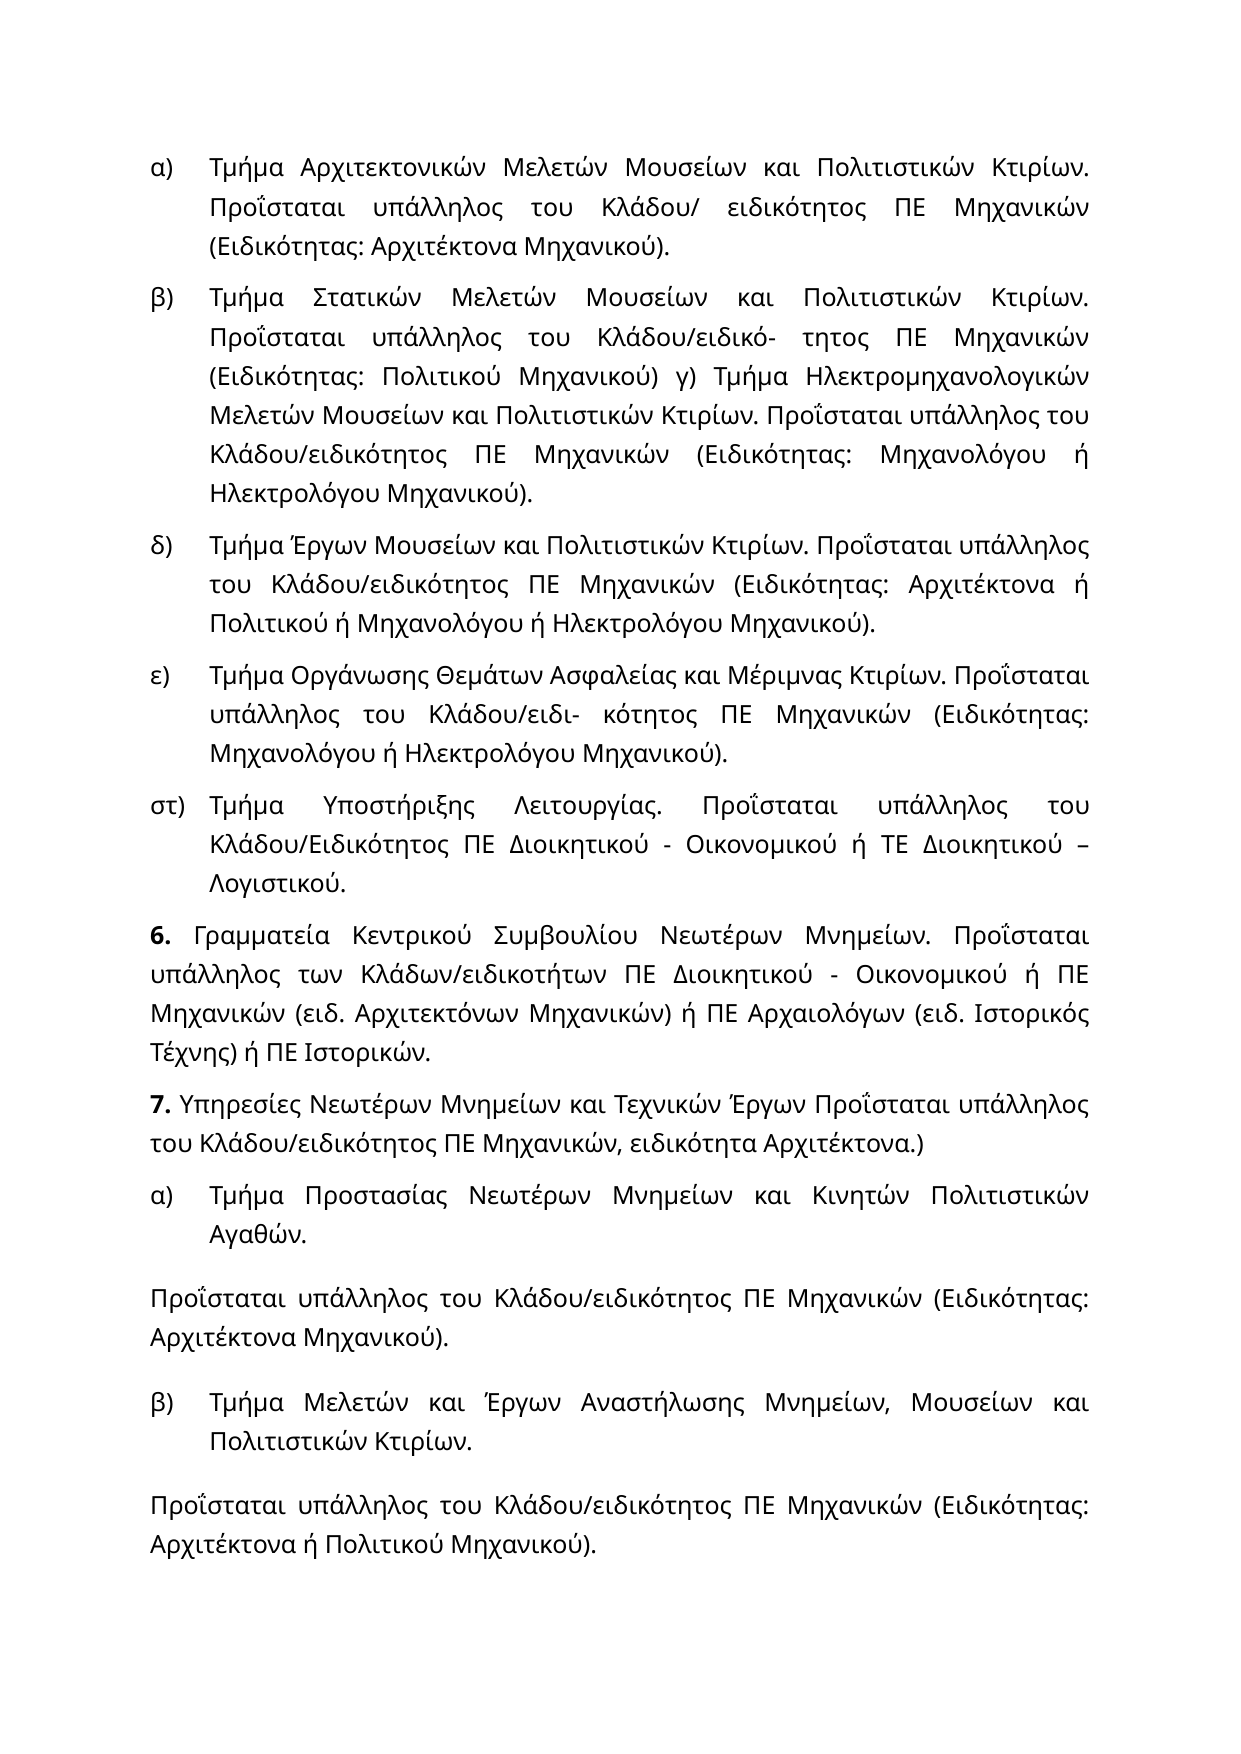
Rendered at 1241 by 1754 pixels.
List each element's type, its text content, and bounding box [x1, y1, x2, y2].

text Προΐσταται υπάλληλος του Κλάδου/ειδικότητος ΠΕ Μηχανικών (Ειδικότητας: Αρχιτέκτονα Μηχανικού). [150, 1281, 1090, 1354]
list β) Τμήμα Μελετών και Έργων Αναστήλωσης Μνημείων, Μουσείων και Πολιτιστικών Κτιρίων. [150, 1384, 1090, 1457]
text 7. Υπηρεσίες Νεωτέρων Μνημείων και Τεχνικών Έργων Προΐσταται υπάλληλος του Κλάδου/ειδικότητος ΠΕ Μηχανικών, ειδικότητα Αρχιτέκτονα.) [150, 1087, 1090, 1160]
text Προΐσταται υπάλληλος του Κλάδου/ειδικότητος ΠΕ Μηχανικών (Ειδικότητας: Αρχιτέκτονα ή Πολιτικού Μηχανικού). [150, 1487, 1090, 1561]
list α) Τμήμα Αρχιτεκτονικών Μελετών Μουσείων και Πολιτιστικών Κτιρίων. Προΐσταται υπάλληλος του Κλάδου/ ειδικότητος ΠΕ Μηχανικών (Ειδικότητας: Αρχιτέκτονα Μηχανικού). [150, 150, 1090, 262]
list β) Τμήμα Στατικών Μελετών Μουσείων και Πολιτιστικών Κτιρίων. Προΐσταται υπάλληλος του Κλάδου/ειδικό- τητος ΠΕ Μηχανικών (Ειδικότητας: Πολιτικού Μηχανικού) γ) Τμήμα Ηλεκτρομηχανολογικών Μελετών Μουσείων και Πολιτιστικών Κτιρίων. Προΐσταται υπάλληλος του Κλάδου/ειδικότητος ΠΕ Μηχανικών (Ειδικότητας: Μηχανολόγου ή Ηλεκτρολόγου Μηχανικού). [150, 280, 1090, 510]
list στ) Τμήμα Υποστήριξης Λειτουργίας. Προΐσταται υπάλληλος του Κλάδου/Ειδικότητος ΠΕ Διοικητικού - Οικονομικού ή ΤΕ Διοικητικού – Λογιστικού. [150, 787, 1090, 900]
list ε) Τμήμα Οργάνωσης Θεμάτων Ασφαλείας και Μέριμνας Κτιρίων. Προΐσταται υπάλληλος του Κλάδου/ειδι- κότητος ΠΕ Μηχανικών (Ειδικότητας: Μηχανολόγου ή Ηλεκτρολόγου Μηχανικού). [150, 657, 1090, 770]
text 6. Γραμματεία Κεντρικού Συμβουλίου Νεωτέρων Μνημείων. Προΐσταται υπάλληλος των Κλάδων/ειδικοτήτων ΠΕ Διοικητικού - Οικονομικού ή ΠΕ Μηχανικών (ειδ. Αρχιτεκτόνων Μηχανικών) ή ΠΕ Αρχαιολόγων (ειδ. Ιστορικός Τέχνης) ή ΠΕ Ιστορικών. [150, 917, 1090, 1069]
list α) Τμήμα Προστασίας Νεωτέρων Μνημείων και Κινητών Πολιτιστικών Αγαθών. [150, 1177, 1090, 1251]
list δ) Τμήμα Έργων Μουσείων και Πολιτιστικών Κτιρίων. Προΐσταται υπάλληλος του Κλάδου/ειδικότητος ΠΕ Μηχανικών (Ειδικότητας: Αρχιτέκτονα ή Πολιτικού ή Μηχανολόγου ή Ηλεκτρολόγου Μηχανικού). [150, 527, 1090, 640]
